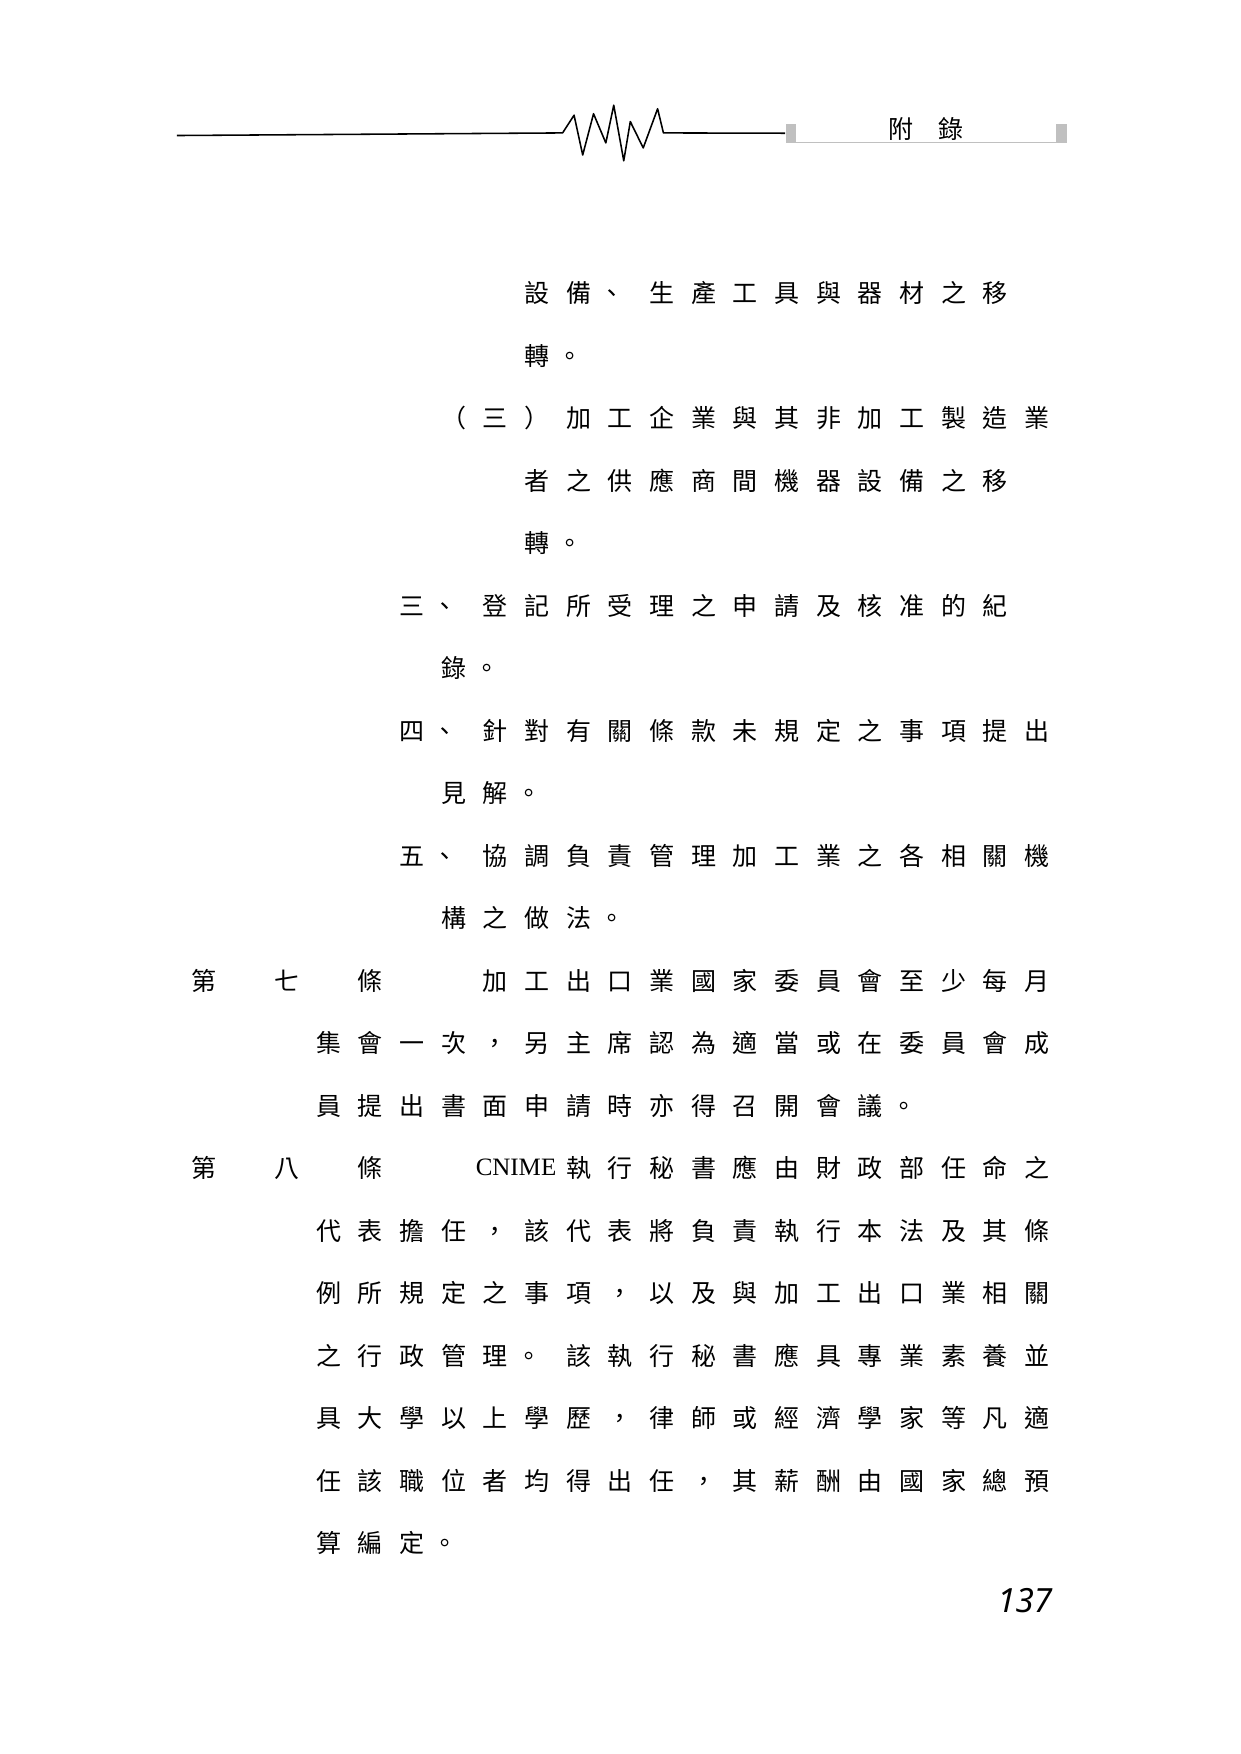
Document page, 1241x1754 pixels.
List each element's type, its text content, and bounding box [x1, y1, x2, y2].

text 四、針對有關條款未規定之事項提出見解。 [355, 688, 1058, 813]
text 第 八 條 CNIME執行秘書應由財政部任命之代表擔任，該代表將負責執行本法及其條例所規定之事項，以及與加工出口業相關之行政管理。該執行秘書應具專業素養並具大學以上學歷，律師或經濟學家等凡適任該職位者均得出任，其薪酬由國家總預算編定。 [183, 1125, 1058, 1563]
text （三）加工企業與其非加工製造業者之供應商間機器設備之移轉。 [404, 375, 1058, 563]
text 五、協調負責管理加工業之各相關機構之做法。 [355, 813, 1058, 938]
text 設備、生產工具與器材之移轉。 [404, 250, 1058, 375]
text 三、登記所受理之申請及核准的紀錄。 [355, 563, 1058, 688]
text 第 七 條 加工出口業國家委員會至少每月集會一次，另主席認為適當或在委員會成員提出書面申請時亦得召開會議。 [183, 938, 1058, 1125]
